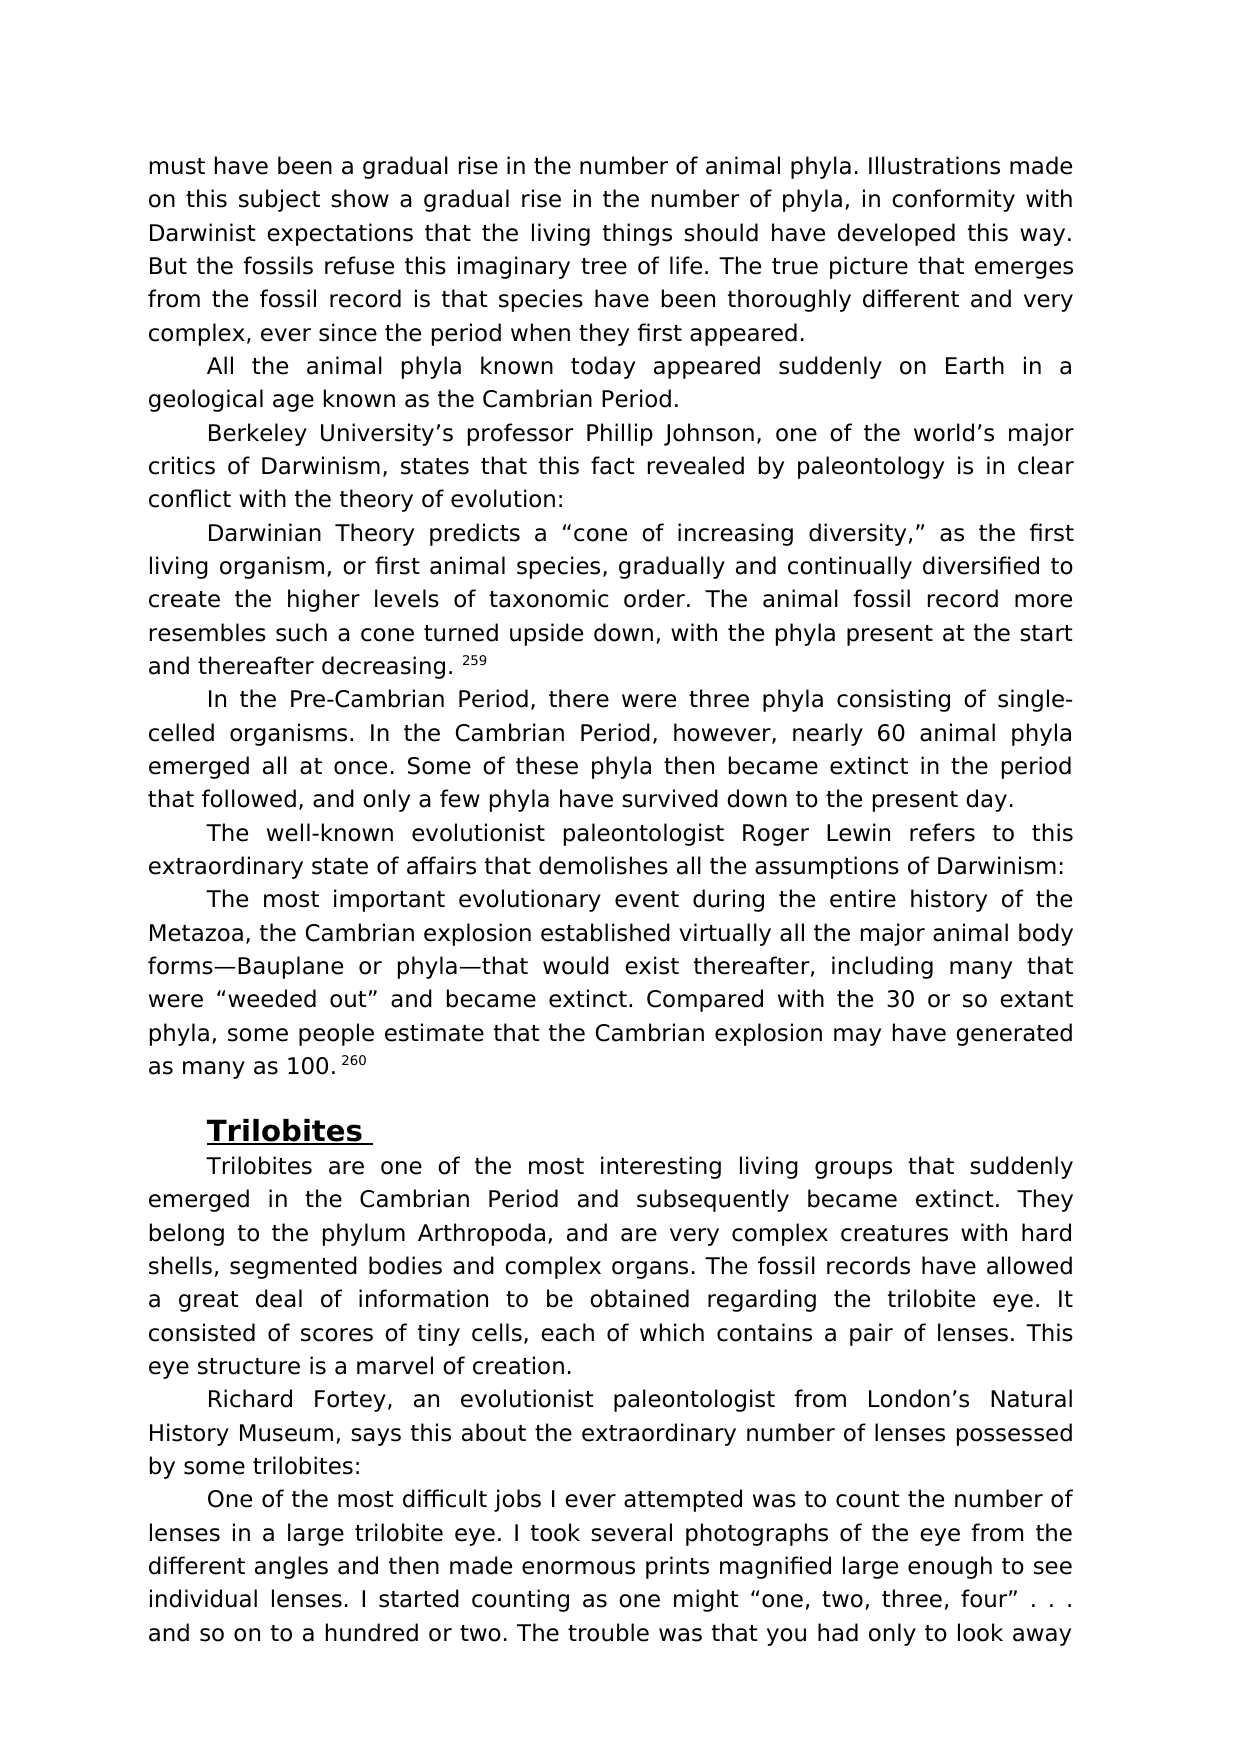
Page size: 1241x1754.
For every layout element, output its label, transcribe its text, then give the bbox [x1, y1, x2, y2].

text The most important evolutionary event during the entire history of the Metazoa, the Cambrian explosion established virtually all the major animal body forms—Bauplane or phyla—that would exist thereafter, including many that were “weeded out” and became extinct. Compared with the 30 or so extant phyla, some people estimate that the Cambrian explosion may have generated as many as 100. [148, 881, 1075, 1081]
text Trilobites [148, 1114, 1075, 1148]
text Richard Fortey, an evolutionist paleontologist from London’s Natural History Museum, says this about the extraordinary number of lenses possessed by some trilobites: [148, 1381, 1075, 1481]
text Berkeley University’s professor Phillip Johnson, one of the world’s major critics of Darwinism, states that this fact revealed by paleontology is in clear conflict with the theory of evolution: [148, 414, 1075, 514]
text must have been a gradual rise in the number of animal phyla. Illustrations made on this subject show a gradual rise in the number of phyla, in conformity with Darwinist expectations that the living things should have developed this way. But the fossils refuse this imaginary tree of life. The true picture that emerges from the fossil record is that species have been thoroughly different and very complex, ever since the period when they first appeared. [148, 148, 1075, 348]
text The well-known evolutionist paleontologist Roger Lewin refers to this extraordinary state of affairs that demolishes all the assumptions of Darwinism: [148, 814, 1075, 881]
text In the Pre-Cambrian Period, there were three phyla consisting of single-celled organisms. In the Cambrian Period, however, nearly 60 animal phyla emerged all at once. Some of these phyla then became extinct in the period that followed, and only a few phyla have survived down to the present day. [148, 681, 1075, 814]
text Trilobites are one of the most interesting living groups that suddenly emerged in the Cambrian Period and subsequently became extinct. They belong to the phylum Arthropoda, and are very complex creatures with hard shells, segmented bodies and complex organs. The fossil records have allowed a great deal of information to be obtained regarding the trilobite eye. It consisted of scores of tiny cells, each of which contains a pair of lenses. This eye structure is a marvel of creation. [148, 1148, 1075, 1381]
text One of the most difficult jobs I ever attempted was to count the number of lenses in a large trilobite eye. I took several photographs of the eye from the different angles and then made enormous prints magnified large enough to see individual lenses. I started counting as one might “one, two, three, four” . . . and so on to a hundred or two. The trouble was that you had only to look away [148, 1481, 1075, 1648]
text All the animal phyla known today appeared suddenly on Earth in a geological age known as the Cambrian Period. [148, 348, 1075, 414]
text Darwinian Theory predicts a “cone of increasing diversity,” as the first living organism, or first animal species, gradually and continually diversified to create the higher levels of taxonomic order. The animal fossil record more resembles such a cone turned upside down, with the phyla present at the start and thereafter decreasing. [148, 514, 1075, 681]
